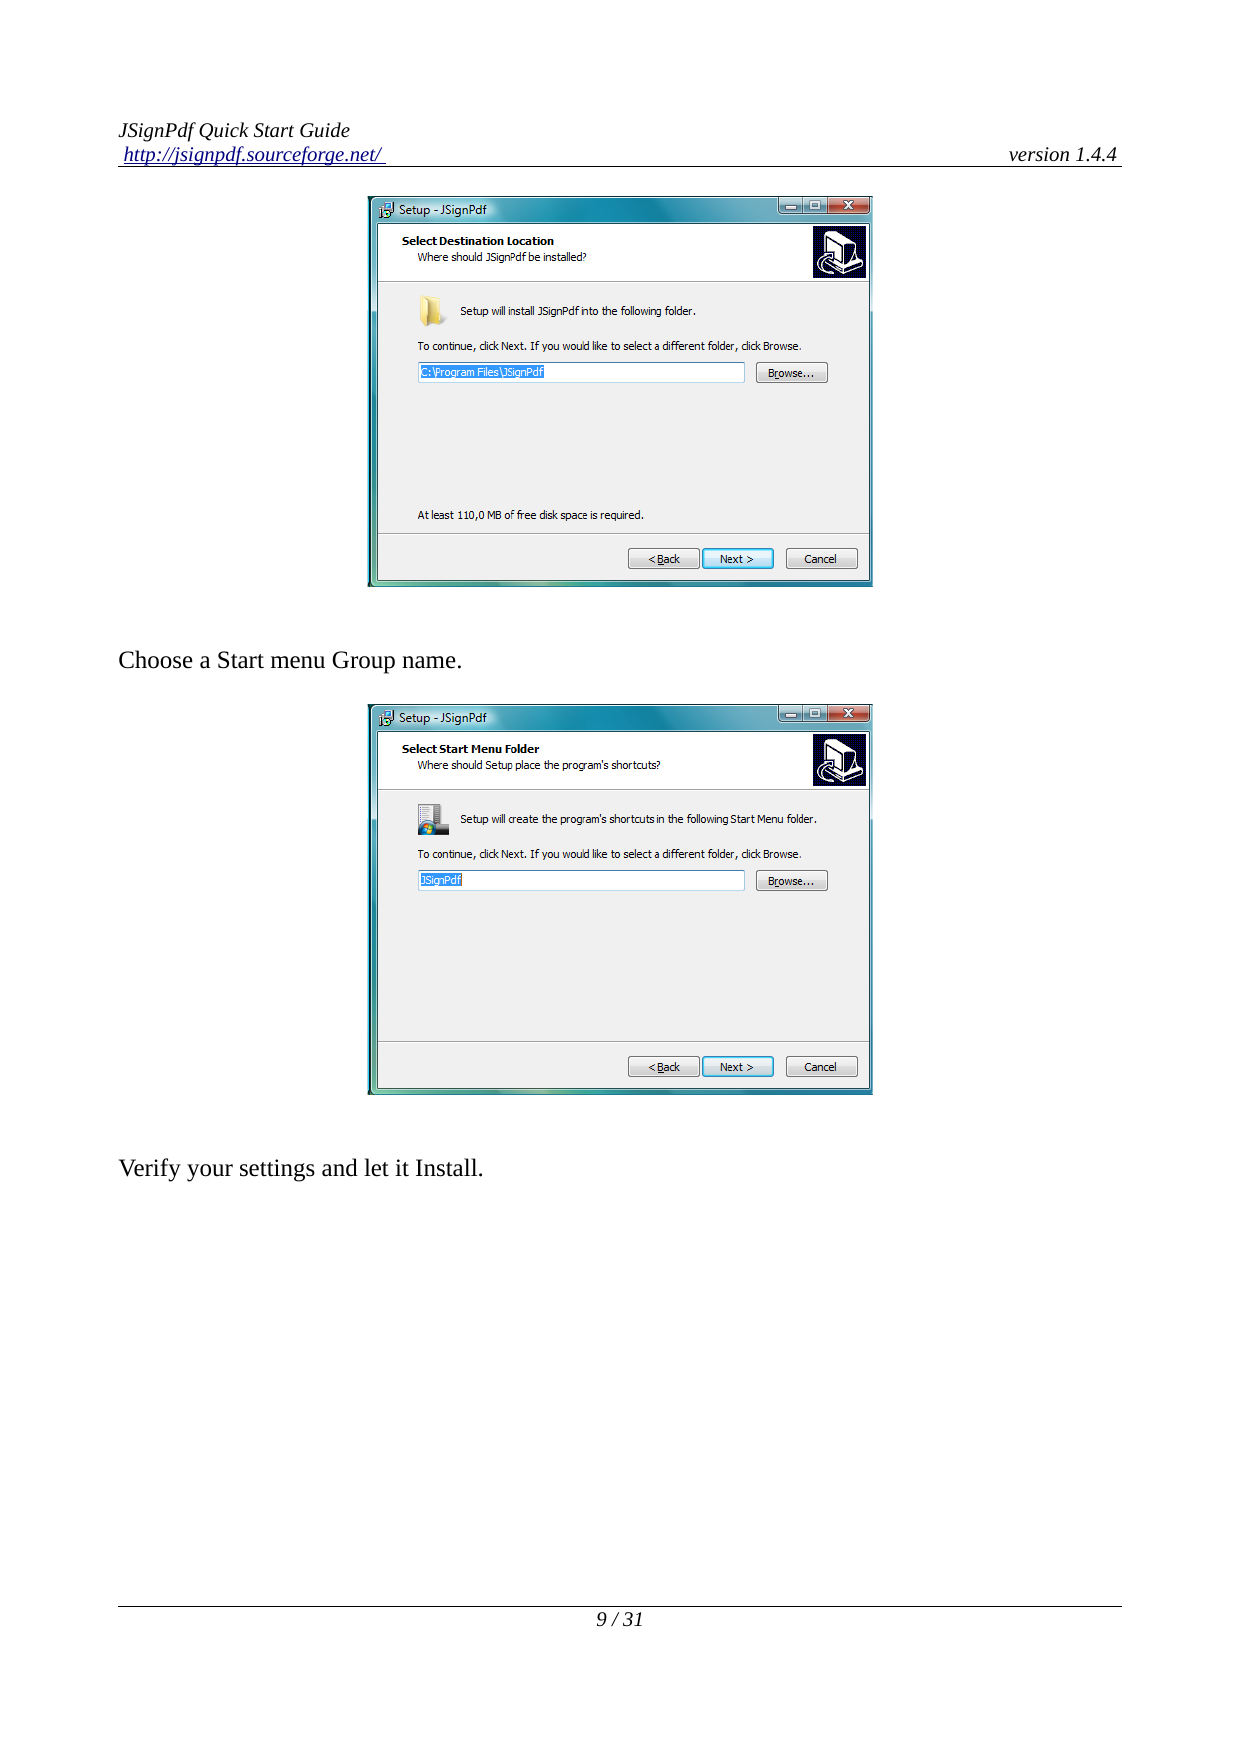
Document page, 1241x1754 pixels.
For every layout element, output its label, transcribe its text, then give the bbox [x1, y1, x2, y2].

text Choose a Start menu Group name. [118, 646, 1122, 674]
picture [367, 704, 873, 1095]
picture [367, 196, 873, 587]
text Verify your settings and let it Install. [118, 1153, 1122, 1182]
